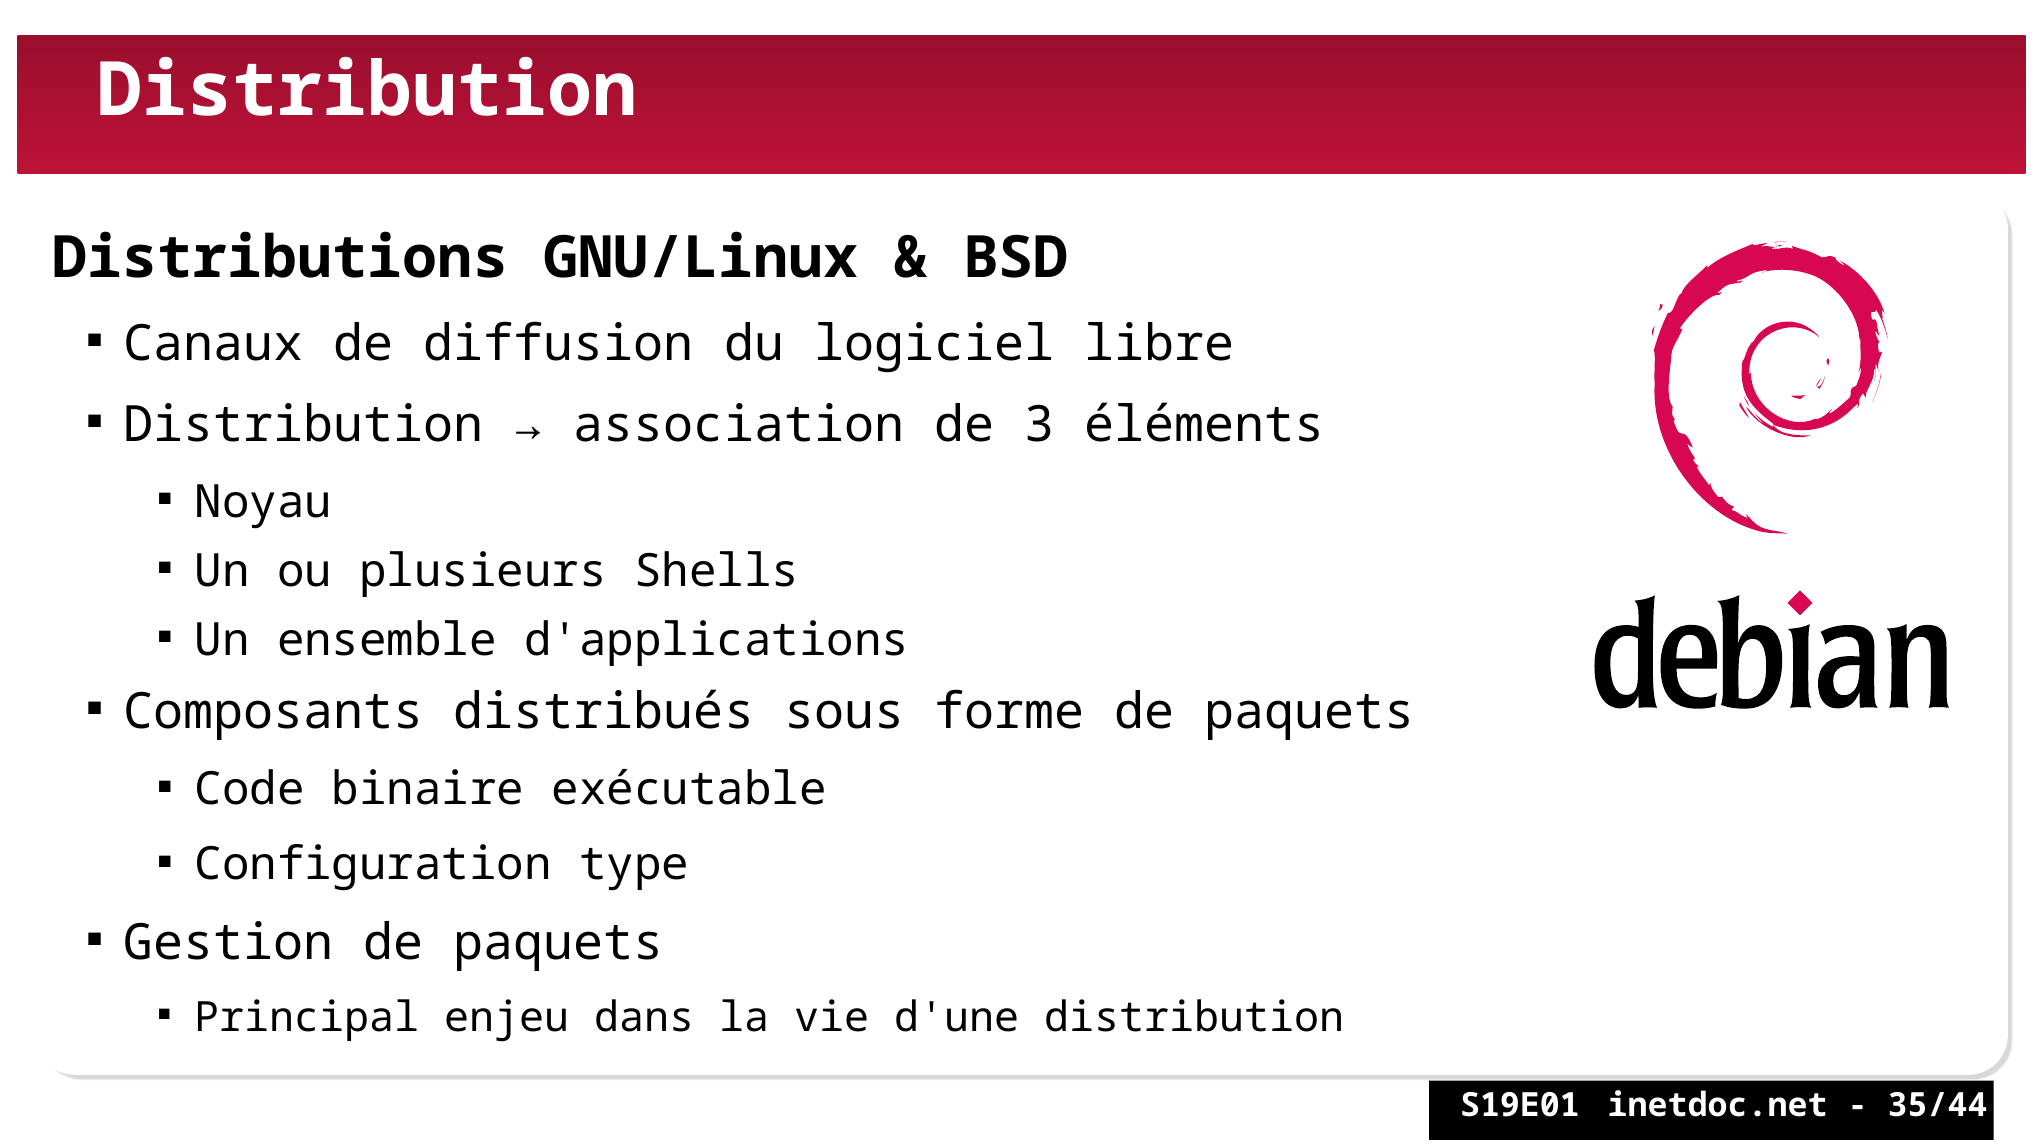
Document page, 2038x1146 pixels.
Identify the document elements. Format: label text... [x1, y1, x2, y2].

picture [1594, 240, 1949, 709]
text_box Distributions GNU/Linux & BSD Canaux de diffusion du logiciel libre Distribution → association de 3 éléments Noyau Un ou plusieurs Shells Un ensemble d'applications Composants distribués sous forme de paquets Code binaire exécutable Configuration type Gestion de paquets Principal enjeu dans la vie d'une distribution [35, 188, 2008, 1075]
text_box Distribution [17, 35, 2026, 174]
text_box S19E01 inetdoc.net - <numéro>/44 [1429, 1080, 1994, 1140]
